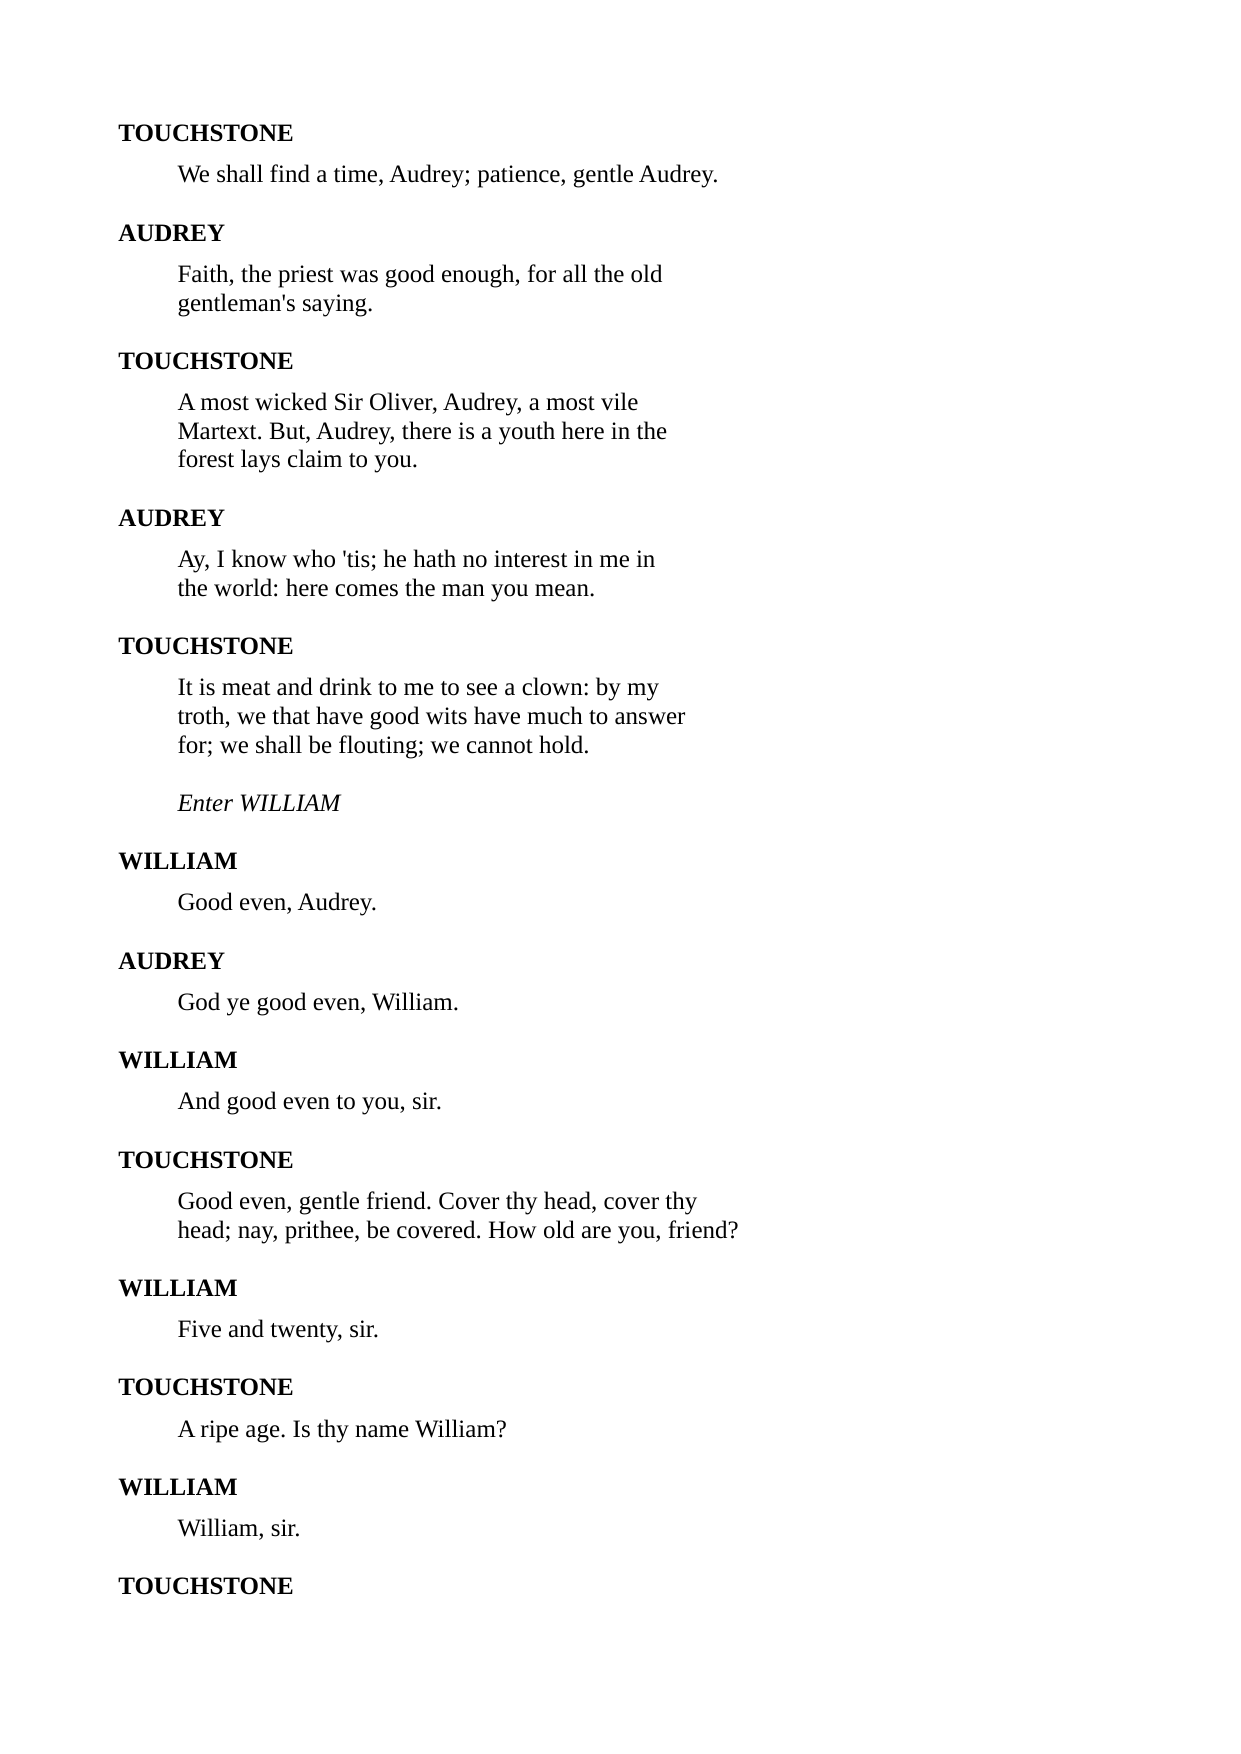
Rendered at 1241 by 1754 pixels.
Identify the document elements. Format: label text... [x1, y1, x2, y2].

text It is meat and drink to me to see a clown: by my troth, we that have good wits have much to answer for; we shall be flouting; we cannot hold. [177, 672, 1063, 758]
text WILLIAM [118, 846, 1122, 875]
text Five and twenty, sir. [177, 1314, 1063, 1343]
text TOUCHSTONE [118, 1145, 1122, 1173]
text Enter WILLIAM [177, 788, 1063, 817]
text AUDREY [118, 503, 1122, 532]
text TOUCHSTONE [118, 346, 1122, 374]
text God ye good even, William. [177, 987, 1063, 1016]
text WILLIAM [118, 1472, 1122, 1501]
text TOUCHSTONE [118, 118, 1122, 147]
text William, sir. [177, 1513, 1063, 1542]
text Ay, I know who 'tis; he hath no interest in me in the world: here comes the man you mean. [177, 544, 1063, 602]
text A most wicked Sir Oliver, Audrey, a most vile Martext. But, Audrey, there is a youth here in the forest lays claim to you. [177, 387, 1063, 473]
text AUDREY [118, 218, 1122, 246]
text WILLIAM [118, 1273, 1122, 1302]
text WILLIAM [118, 1045, 1122, 1074]
text TOUCHSTONE [118, 631, 1122, 660]
text Good even, gentle friend. Cover thy head, cover thy head; nay, prithee, be covered. How old are you, friend? [177, 1186, 1063, 1243]
text And good even to you, sir. [177, 1086, 1063, 1115]
text TOUCHSTONE [118, 1372, 1122, 1401]
text A ripe age. Is thy name William? [177, 1414, 1063, 1442]
text Good even, Audrey. [177, 887, 1063, 916]
text We shall find a time, Audrey; patience, gentle Audrey. [177, 159, 1063, 188]
text TOUCHSTONE [118, 1571, 1122, 1600]
text Faith, the priest was good enough, for all the old gentleman's saying. [177, 259, 1063, 316]
text AUDREY [118, 946, 1122, 974]
